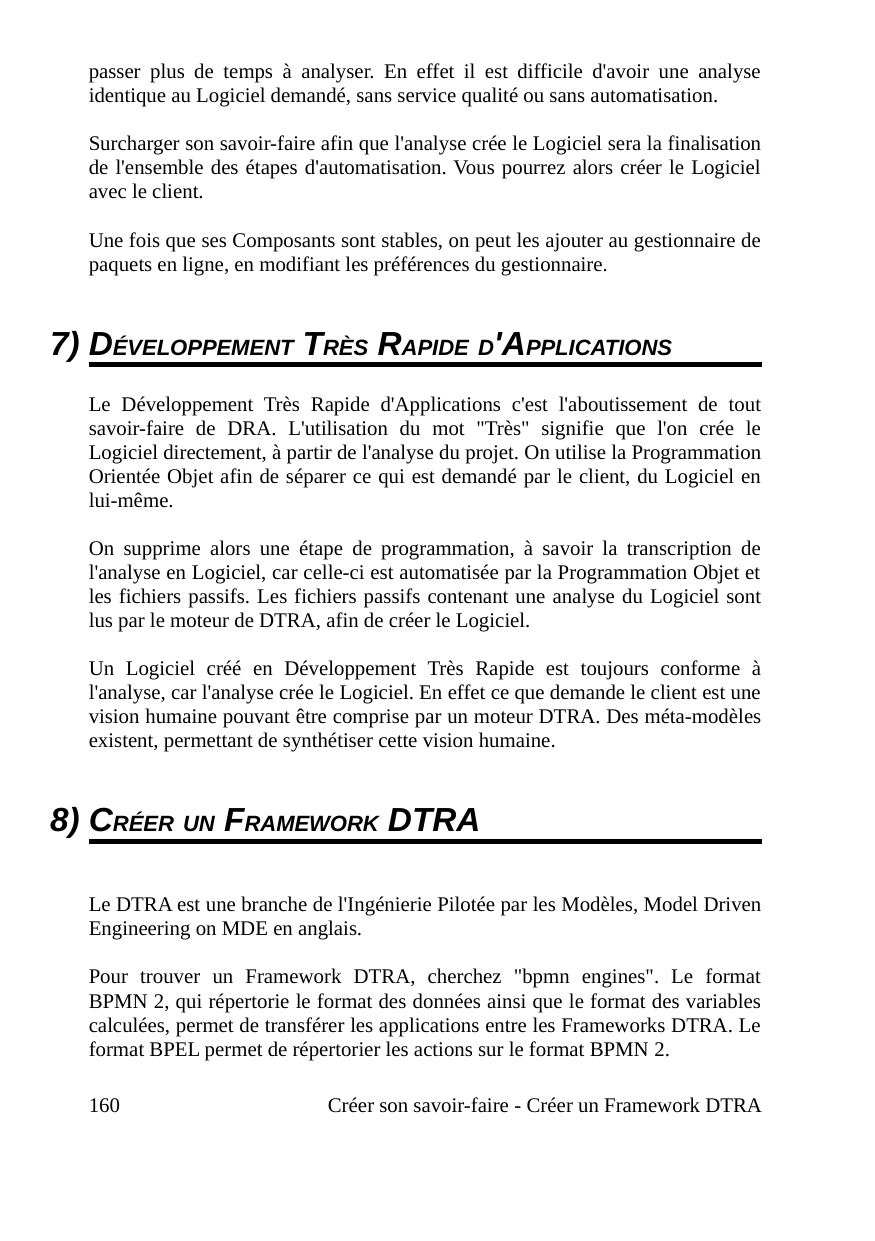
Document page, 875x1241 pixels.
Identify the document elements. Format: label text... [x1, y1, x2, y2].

text Pour trouver un Framework DTRA, cherchez "bpmn engines". Le format BPMN 2, qui répertorie le format des données ainsi que le format des variables calculées, permet de transférer les applications entre les Frameworks DTRA. Le format BPEL permet de répertorier les actions sur le format BPMN 2. [88, 964, 762, 1061]
subtitle Créer un Framework DTRA [88, 801, 762, 844]
text Surcharger son savoir-faire afin que l'analyse crée le Logiciel sera la finalisation de l'ensemble des étapes d'automatisation. Vous pourrez alors créer le Logiciel avec le client. [88, 131, 762, 203]
text passer plus de temps à analyser. En effet il est difficile d'avoir une analyse identique au Logiciel demandé, sans service qualité ou sans automatisation. [88, 59, 762, 107]
subtitle Développement Très Rapide d'Applications [88, 324, 762, 367]
text On supprime alors une étape de programmation, à savoir la transcription de l'analyse en Logiciel, car celle-ci est automatisée par la Programmation Objet et les fichiers passifs. Les fichiers passifs contenant une analyse du Logiciel sont lus par le moteur de DTRA, afin de créer le Logiciel. [88, 536, 762, 632]
text Un Logiciel créé en Développement Très Rapide est toujours conforme à l'analyse, car l'analyse crée le Logiciel. En effet ce que demande le client est une vision humaine pouvant être comprise par un moteur DTRA. Des méta-modèles existent, permettant de synthétiser cette vision humaine. [88, 656, 762, 752]
text Le Développement Très Rapide d'Applications c'est l'aboutissement de tout savoir-faire de DRA. L'utilisation du mot "Très" signifie que l'on crée le Logiciel directement, à partir de l'analyse du projet. On utilise la Programmation Orientée Objet afin de séparer ce qui est demandé par le client, du Logiciel en lui-même. [88, 391, 762, 512]
text Une fois que ses Composants sont stables, on peut les ajouter au gestionnaire de paquets en ligne, en modifiant les préférences du gestionnaire. [88, 227, 762, 276]
text Le DTRA est une branche de l'Ingénierie Pilotée par les Modèles, Model Driven Engineering on MDE en anglais. [88, 892, 762, 940]
